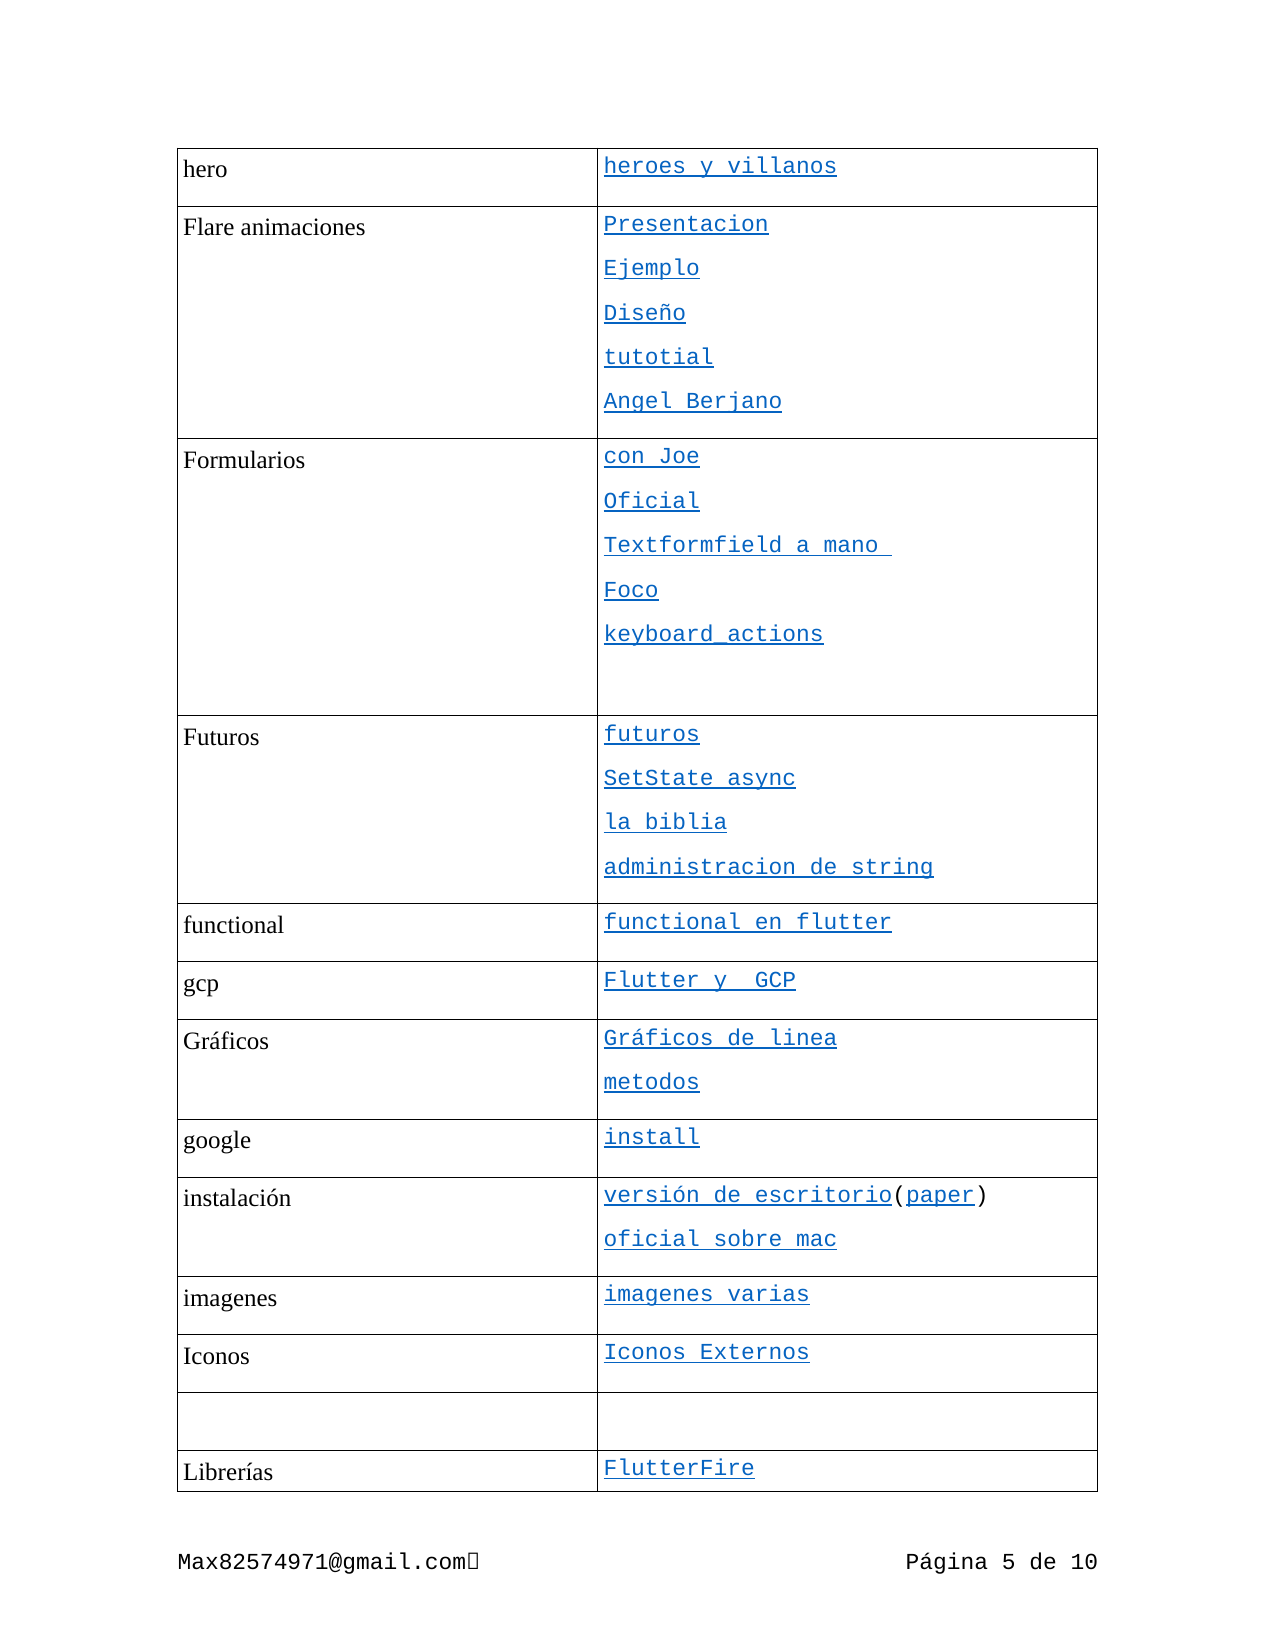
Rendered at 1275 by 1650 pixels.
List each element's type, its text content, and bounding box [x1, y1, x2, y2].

table_cell google [178, 1120, 597, 1177]
table_cell hero [178, 149, 597, 206]
table_cell Futuros [178, 716, 597, 903]
table_cell [598, 1393, 1097, 1450]
table_cell Flare animaciones [178, 207, 597, 438]
table_cell con Joe Oficial Textformfield a mano Foco keyboard_actions [598, 439, 1097, 715]
table_cell imagenes varias [598, 1277, 1097, 1334]
table_cell install [598, 1120, 1097, 1177]
table_cell instalación [178, 1178, 597, 1276]
table_cell Presentacion Ejemplo Diseño tutotial Angel Berjano [598, 207, 1097, 438]
table_cell versión de escritorio(paper) oficial sobre mac [598, 1178, 1097, 1276]
table_cell Formularios [178, 439, 597, 715]
table_cell heroes y villanos [598, 149, 1097, 206]
table_cell functional [178, 904, 597, 961]
table_cell imagenes [178, 1277, 597, 1334]
table_cell functional en flutter [598, 904, 1097, 961]
table_cell [178, 1393, 597, 1450]
table_cell gcp [178, 962, 597, 1019]
table_cell FlutterFire [598, 1451, 1097, 1491]
table_cell Iconos [178, 1335, 597, 1392]
table_cell futuros SetState async la biblia administracion de string [598, 716, 1097, 903]
table_cell Gráficos de linea metodos [598, 1020, 1097, 1119]
table_cell Librerías [178, 1451, 597, 1491]
table_cell Flutter y GCP [598, 962, 1097, 1019]
table_cell Gráficos [178, 1020, 597, 1119]
table_cell Iconos Externos [598, 1335, 1097, 1392]
